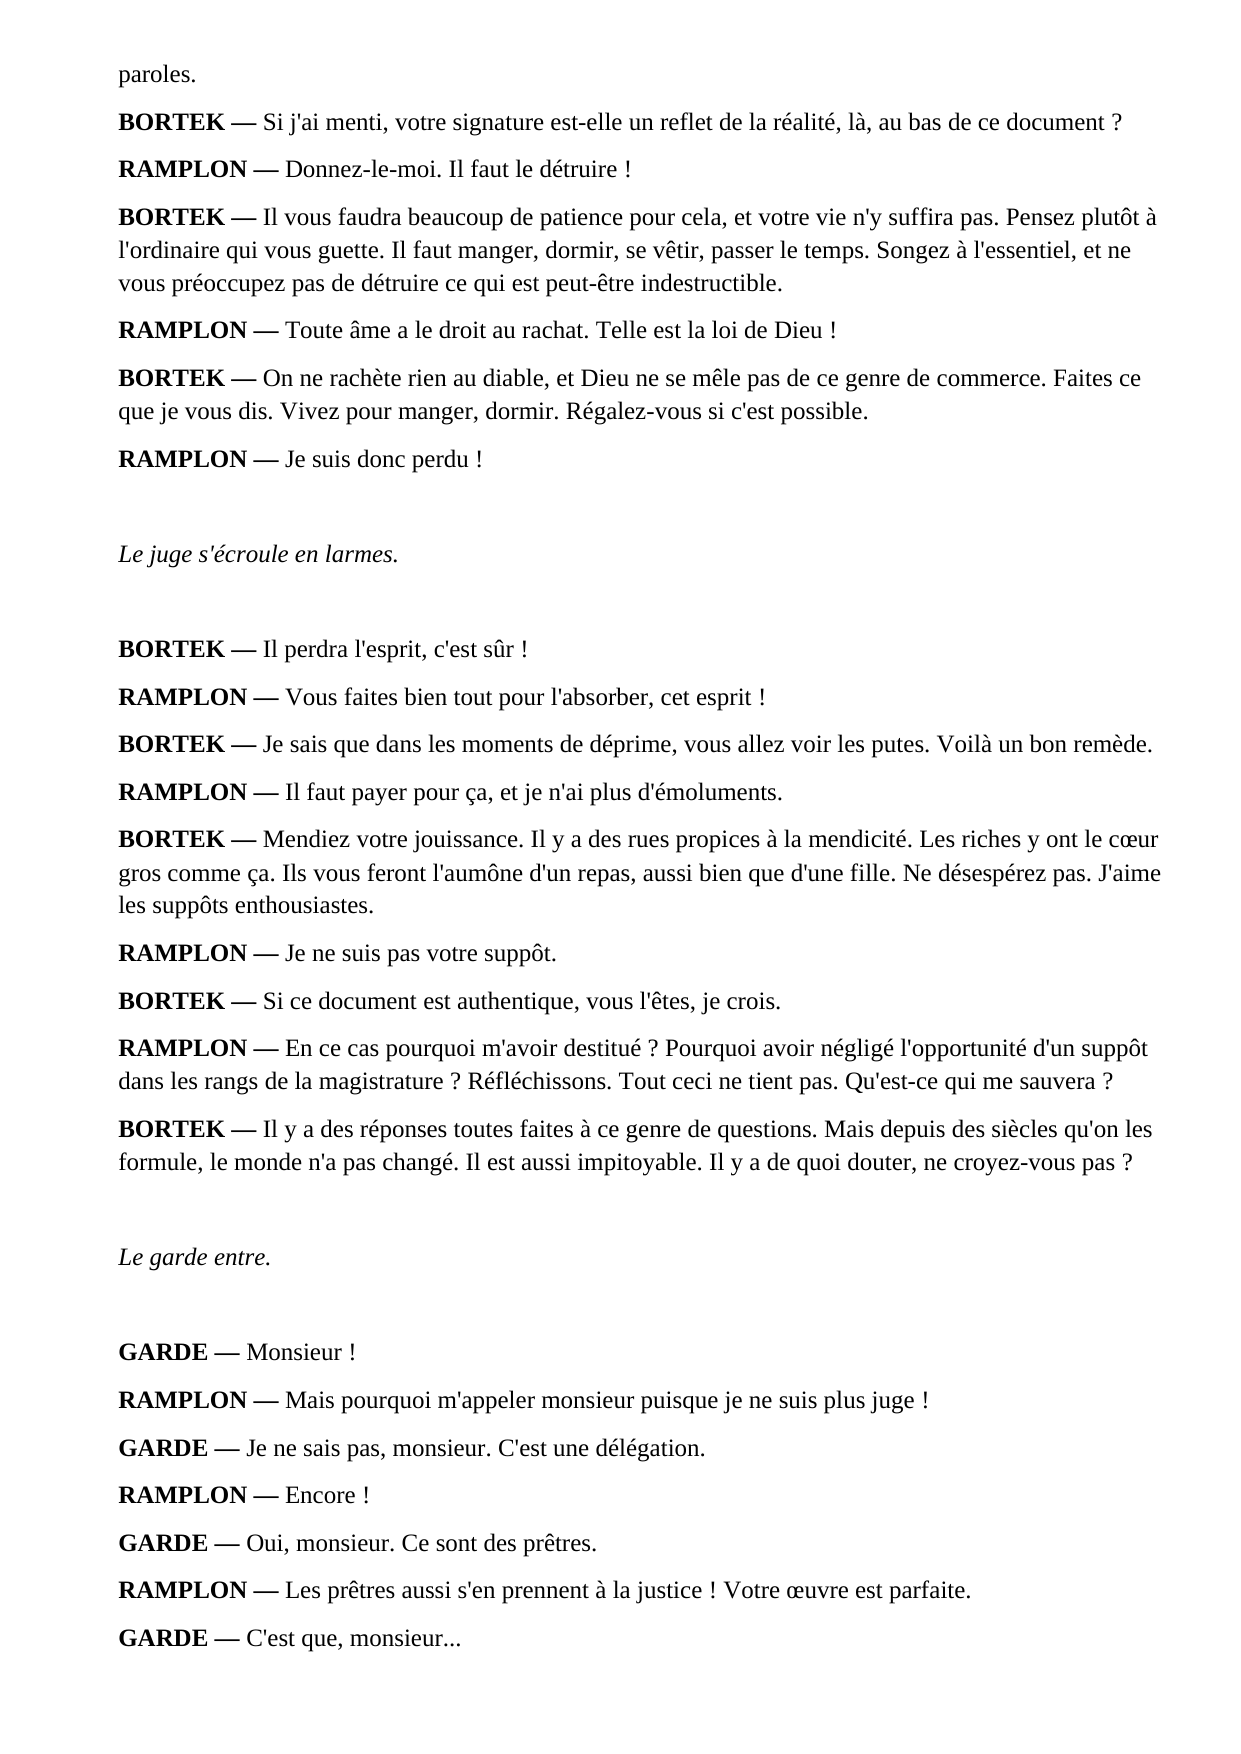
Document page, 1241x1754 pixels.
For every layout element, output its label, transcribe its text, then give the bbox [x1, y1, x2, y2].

text GARDE — Monsieur ! [118, 1337, 1181, 1366]
text RAMPLON — Je ne suis pas votre suppôt. [118, 938, 1181, 967]
text RAMPLON — Donnez-le-moi. Il faut le détruire ! [118, 154, 1181, 183]
text BORTEK — Il perdra l'esprit, c'est sûr ! [118, 634, 1181, 663]
text RAMPLON — Encore ! [118, 1480, 1181, 1509]
text BORTEK — Si j'ai menti, votre signature est-elle un reflet de la réalité, là, au bas de ce document ? [118, 107, 1181, 135]
text RAMPLON — Les prêtres aussi s'en prennent à la justice ! Votre œuvre est parfaite. [118, 1576, 1181, 1604]
text RAMPLON — Il faut payer pour ça, et je n'ai plus d'émoluments. [118, 777, 1181, 806]
text RAMPLON — En ce cas pourquoi m'avoir destitué ? Pourquoi avoir négligé l'opportunité d'un suppôt dans les rangs de la magistrature ? Réfléchissons. Tout ceci ne tient pas. Qu'est-ce qui me sauvera ? [118, 1033, 1181, 1095]
text GARDE — Oui, monsieur. Ce sont des prêtres. [118, 1528, 1181, 1557]
text BORTEK — Si ce document est authentique, vous l'êtes, je crois. [118, 986, 1181, 1014]
text GARDE — Je ne sais pas, monsieur. C'est une délégation. [118, 1433, 1181, 1461]
text RAMPLON — Toute âme a le droit au rachat. Telle est la loi de Dieu ! [118, 316, 1181, 344]
text BORTEK — Il y a des réponses toutes faites à ce genre de questions. Mais depuis des siècles qu'on les formule, le monde n'a pas changé. Il est aussi impitoyable. Il y a de quoi douter, ne croyez-vous pas ? [118, 1114, 1181, 1176]
text GARDE — C'est que, monsieur... [118, 1623, 1181, 1652]
text Le garde entre. [118, 1242, 1181, 1271]
text BORTEK — Je sais que dans les moments de déprime, vous allez voir les putes. Voilà un bon remède. [118, 729, 1181, 758]
text RAMPLON — Vous faites bien tout pour l'absorber, cet esprit ! [118, 682, 1181, 711]
text BORTEK — On ne rachète rien au diable, et Dieu ne se mêle pas de ce genre de commerce. Faites ce que je vous dis. Vivez pour manger, dormir. Régalez-vous si c'est possible. [118, 363, 1181, 425]
text BORTEK — Il vous faudra beaucoup de patience pour cela, et votre vie n'y suffira pas. Pensez plutôt à l'ordinaire qui vous guette. Il faut manger, dormir, se vêtir, passer le temps. Songez à l'essentiel, et ne vous préoccupez pas de détruire ce qui est peut-être indestructible. [118, 202, 1181, 297]
text paroles. [118, 59, 1181, 88]
text BORTEK — Mendiez votre jouissance. Il y a des rues propices à la mendicité. Les riches y ont le cœur gros comme ça. Ils vous feront l'aumône d'un repas, aussi bien que d'une fille. Ne désespérez pas. J'aime les suppôts enthousiastes. [118, 824, 1181, 919]
text Le juge s'écroule en larmes. [118, 539, 1181, 568]
text RAMPLON — Je suis donc perdu ! [118, 444, 1181, 472]
text RAMPLON — Mais pourquoi m'appeler monsieur puisque je ne suis plus juge ! [118, 1385, 1181, 1414]
